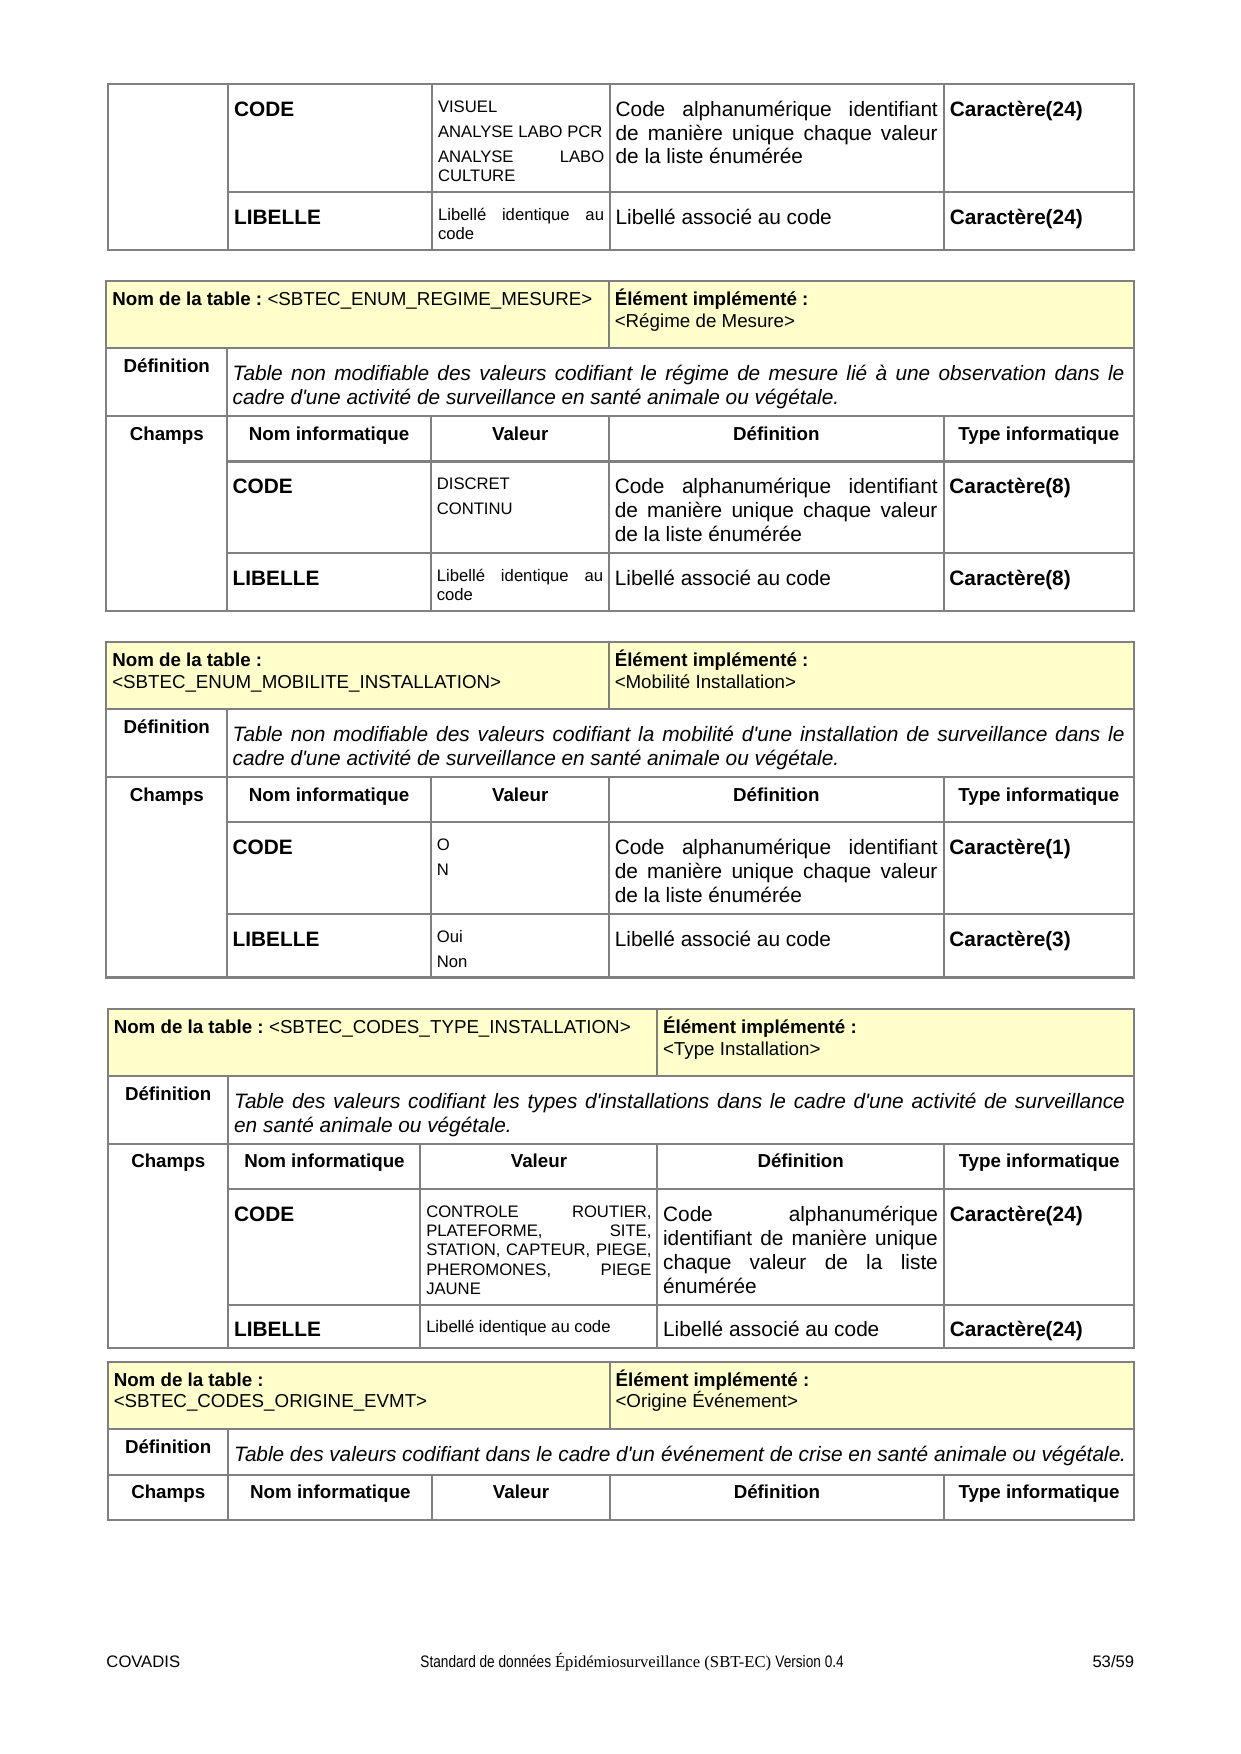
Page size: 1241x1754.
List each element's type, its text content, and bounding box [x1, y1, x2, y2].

table_cell Définition [107, 349, 226, 415]
table_cell Oui Non [432, 915, 608, 976]
table_cell Définition [107, 710, 226, 776]
table_cell CODE [228, 463, 430, 552]
table_header Élément implémenté : <Origine Événement> [611, 1363, 1133, 1428]
table_cell Table non modifiable des valeurs codifiant la mobilité d'une installation de surveillance dans le cadre d'une activité de surveillance en santé animale ou végétale. [228, 710, 1133, 776]
table_cell Caractère(8) [945, 463, 1133, 552]
table_cell Caractère(24) [945, 193, 1133, 248]
table_header Élément implémenté : <Mobilité Installation> [610, 643, 1133, 708]
table_cell CODE [228, 823, 430, 913]
table_header Nom de la table : <SBTEC_ENUM_MOBILITE_INSTALLATION> [107, 643, 608, 708]
table_cell Valeur [433, 1476, 609, 1519]
table_header Élément implémenté : <Régime de Mesure> [610, 282, 1133, 347]
table_cell Caractère(24) [945, 1190, 1133, 1303]
table_cell Définition [610, 778, 943, 821]
table_cell Caractère(24) [945, 1306, 1133, 1347]
table_cell Type informatique [945, 417, 1133, 460]
table_cell Caractère(8) [945, 554, 1133, 609]
table_cell Champs [109, 1476, 227, 1519]
table_cell LIBELLE [229, 1306, 419, 1347]
table_header Nom de la table : <SBTEC_ENUM_REGIME_MESURE> [107, 282, 608, 347]
table_cell Définition [610, 417, 943, 460]
table_cell Champs [107, 417, 226, 609]
table_cell Nom informatique [228, 417, 430, 460]
table_cell Libellé associé au code [610, 554, 943, 609]
table_cell Libellé identique au code [421, 1306, 656, 1347]
table_header Élément implémenté : <Type Installation> [658, 1010, 1133, 1075]
table_cell Champs [109, 1145, 227, 1347]
table_cell LIBELLE [228, 554, 430, 609]
table_cell LIBELLE [229, 193, 431, 248]
table_cell LIBELLE [228, 915, 430, 976]
table_cell Valeur [432, 778, 608, 821]
table_cell VISUEL ANALYSE LABO PCR ANALYSE LABO CULTURE [433, 85, 609, 191]
table_cell Champs [107, 778, 226, 976]
table_cell Valeur [432, 417, 608, 460]
table_cell Définition [611, 1476, 943, 1519]
table_cell Table non modifiable des valeurs codifiant le régime de mesure lié à une observation dans le cadre d'une activité de surveillance en santé animale ou végétale. [228, 349, 1133, 415]
table_cell Libellé associé au code [610, 915, 943, 976]
table_cell Table des valeurs codifiant les types d'installations dans le cadre d'une activité de surveillance en santé animale ou végétale. [229, 1077, 1133, 1142]
table_cell Type informatique [945, 1145, 1133, 1188]
table_cell Libellé associé au code [658, 1306, 943, 1347]
table_cell Caractère(24) [945, 85, 1133, 191]
table_cell DISCRET CONTINU [432, 463, 608, 552]
table_cell Code alphanumérique identifiant de manière unique chaque valeur de la liste énumérée [658, 1190, 943, 1303]
table_cell CODE [229, 1190, 419, 1303]
table_cell Définition [658, 1145, 943, 1188]
table_cell Caractère(3) [945, 915, 1133, 976]
table_cell Définition [109, 1430, 227, 1473]
table_cell Code alphanumérique identifiant de manière unique chaque valeur de la liste énumérée [610, 463, 943, 552]
table_cell [109, 85, 227, 248]
table_cell O N [432, 823, 608, 913]
table_cell Nom informatique [228, 778, 430, 821]
table_cell Type informatique [945, 1476, 1133, 1519]
table_cell CONTROLE ROUTIER, PLATEFORME, SITE, STATION, CAPTEUR, PIEGE, PHEROMONES, PIEGE JAUNE [421, 1190, 656, 1303]
table_cell Nom informatique [229, 1476, 431, 1519]
table_cell Libellé identique au code [432, 554, 608, 609]
table_cell Code alphanumérique identifiant de manière unique chaque valeur de la liste énumérée [610, 823, 943, 913]
table_cell Libellé associé au code [611, 193, 943, 248]
table_cell CODE [229, 85, 431, 191]
table_cell Valeur [421, 1145, 656, 1188]
table_cell Table des valeurs codifiant dans le cadre d'un événement de crise en santé animale ou végétale. [229, 1430, 1133, 1473]
table_cell Code alphanumérique identifiant de manière unique chaque valeur de la liste énumérée [611, 85, 943, 191]
table_header Nom de la table : <SBTEC_CODES_ORIGINE_EVMT> [109, 1363, 609, 1428]
table_cell Caractère(1) [945, 823, 1133, 913]
table_cell Définition [109, 1077, 227, 1142]
table_cell Nom informatique [229, 1145, 419, 1188]
table_cell Libellé identique au code [433, 193, 609, 248]
table_header Nom de la table : <SBTEC_CODES_TYPE_INSTALLATION> [109, 1010, 656, 1075]
table_cell Type informatique [945, 778, 1133, 821]
